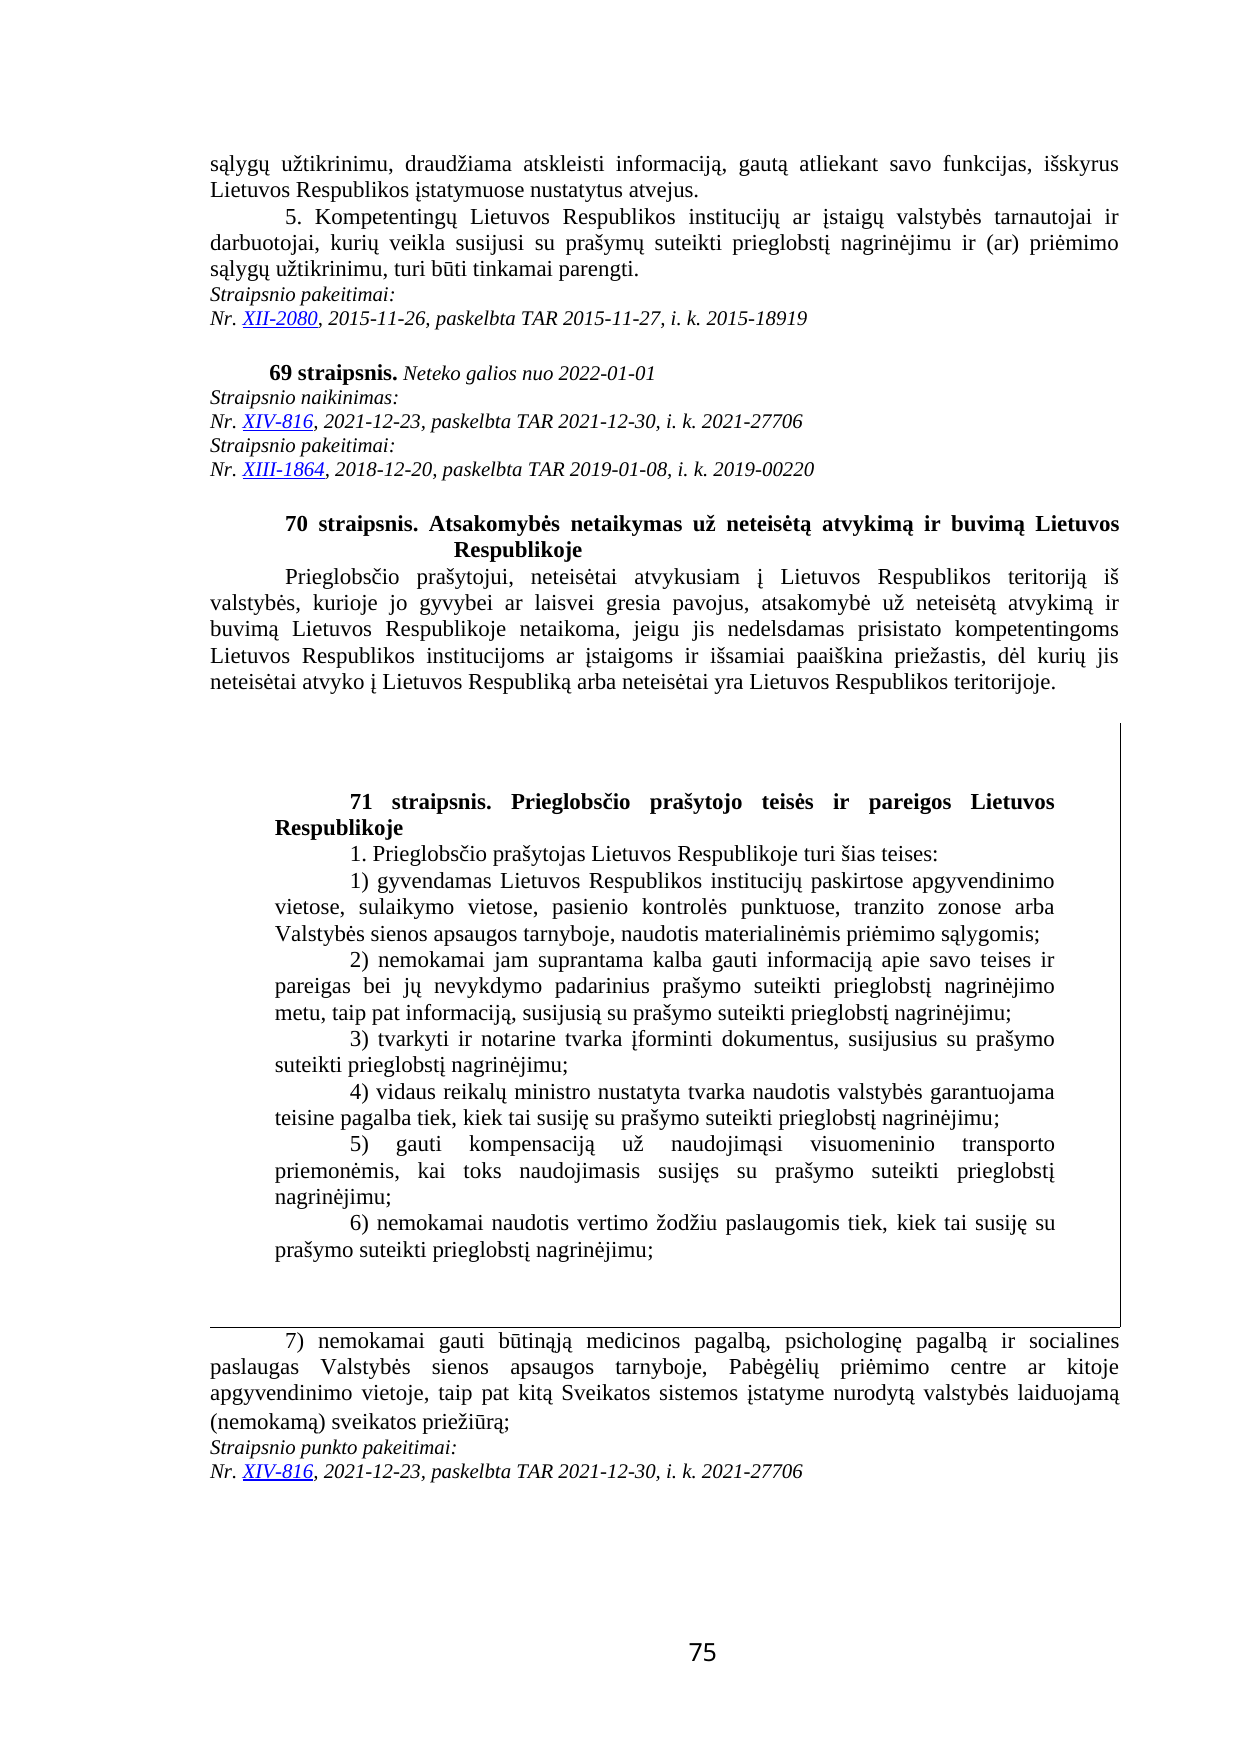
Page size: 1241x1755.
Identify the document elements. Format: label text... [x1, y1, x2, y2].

text 69 straipsnis. Neteko galios nuo 2022-01-01 [210, 359, 1120, 385]
text Straipsnio pakeitimai: [210, 433, 1120, 457]
text Nr. XIV-816, 2021-12-23, paskelbta TAR 2021-12-30, i. k. 2021-27706 [210, 409, 1120, 433]
text 5. Kompetentingų Lietuvos Respublikos institucijų ar įstaigų valstybės tarnautojai ir darbuotojai, kurių veikla susijusi su prašymų suteikti prieglobstį nagrinėjimu ir (ar) priėmimo sąlygų užtikrinimu, turi būti tinkamai parengti. [210, 203, 1120, 282]
text Straipsnio punkto pakeitimai: [210, 1434, 1120, 1459]
text Straipsnio naikinimas: [210, 385, 1120, 409]
text 2) nemokamai jam suprantama kalba gauti informaciją apie savo teises ir pareigas bei jų nevykdymo padarinius prašymo suteikti prieglobstį nagrinėjimo metu, taip pat informaciją, susijusią su prašymo suteikti prieglobstį nagrinėjimu; [210, 946, 1120, 1025]
text 7) nemokamai gauti būtinąją medicinos pagalbą, psichologinę pagalbą ir socialines paslaugas Valstybės sienos apsaugos tarnyboje, Pabėgėlių priėmimo centre ar kitoje apgyvendinimo vietoje, taip pat kitą Sveikatos sistemos įstatyme nurodytą valstybės laiduojamą (nemokamą) sveikatos priežiūrą; [210, 1327, 1120, 1434]
text sąlygų užtikrinimu, draudžiama atskleisti informaciją, gautą atliekant savo funkcijas, išskyrus Lietuvos Respublikos įstatymuose nustatytus atvejus. [210, 150, 1120, 203]
text 1. Prieglobsčio prašytojas Lietuvos Respublikoje turi šias teises: [210, 841, 1120, 867]
text Prieglobsčio prašytojui, neteisėtai atvykusiam į Lietuvos Respublikos teritoriją iš valstybės, kurioje jo gyvybei ar laisvei gresia pavojus, atsakomybė už neteisėtą atvykimą ir buvimą Lietuvos Respublikoje netaikoma, jeigu jis nedelsdamas prisistato kompetentingoms Lietuvos Respublikos institucijoms ar įstaigoms ir išsamiai paaiškina priežastis, dėl kurių jis neteisėtai atvyko į Lietuvos Respubliką arba neteisėtai yra Lietuvos Respublikos teritorijoje. [210, 563, 1120, 694]
text 5) gauti kompensaciją už naudojimąsi visuomeninio transporto priemonėmis, kai toks naudojimasis susijęs su prašymo suteikti prieglobstį nagrinėjimu; [210, 1130, 1120, 1209]
text Nr. XIV-816, 2021-12-23, paskelbta TAR 2021-12-30, i. k. 2021-27706 [210, 1459, 1120, 1483]
text 4) vidaus reikalų ministro nustatyta tvarka naudotis valstybės garantuojama teisine pagalba tiek, kiek tai susiję su prašymo suteikti prieglobstį nagrinėjimu; [210, 1078, 1120, 1130]
text 71 straipsnis. Prieglobsčio prašytojo teisės ir pareigos Lietuvos Respublikoje [210, 723, 1120, 841]
text Nr. XII-2080, 2015-11-26, paskelbta TAR 2015-11-27, i. k. 2015-18919 [210, 306, 1120, 330]
text Straipsnio pakeitimai: [210, 282, 1120, 306]
text 6) nemokamai naudotis vertimo žodžiu paslaugomis tiek, kiek tai susiję su prašymo suteikti prieglobstį nagrinėjimu; [210, 1209, 1120, 1327]
text 70 straipsnis. Atsakomybės netaikymas už neteisėtą atvykimą ir buvimą Lietuvos Respublikoje [285, 510, 1120, 563]
text 3) tvarkyti ir notarine tvarka įforminti dokumentus, susijusius su prašymo suteikti prieglobstį nagrinėjimu; [210, 1025, 1120, 1078]
text Nr. XIII-1864, 2018-12-20, paskelbta TAR 2019-01-08, i. k. 2019-00220 [210, 457, 1120, 481]
text 1) gyvendamas Lietuvos Respublikos institucijų paskirtose apgyvendinimo vietose, sulaikymo vietose, pasienio kontrolės punktuose, tranzito zonose arba Valstybės sienos apsaugos tarnyboje, naudotis materialinėmis priėmimo sąlygomis; [210, 867, 1120, 946]
